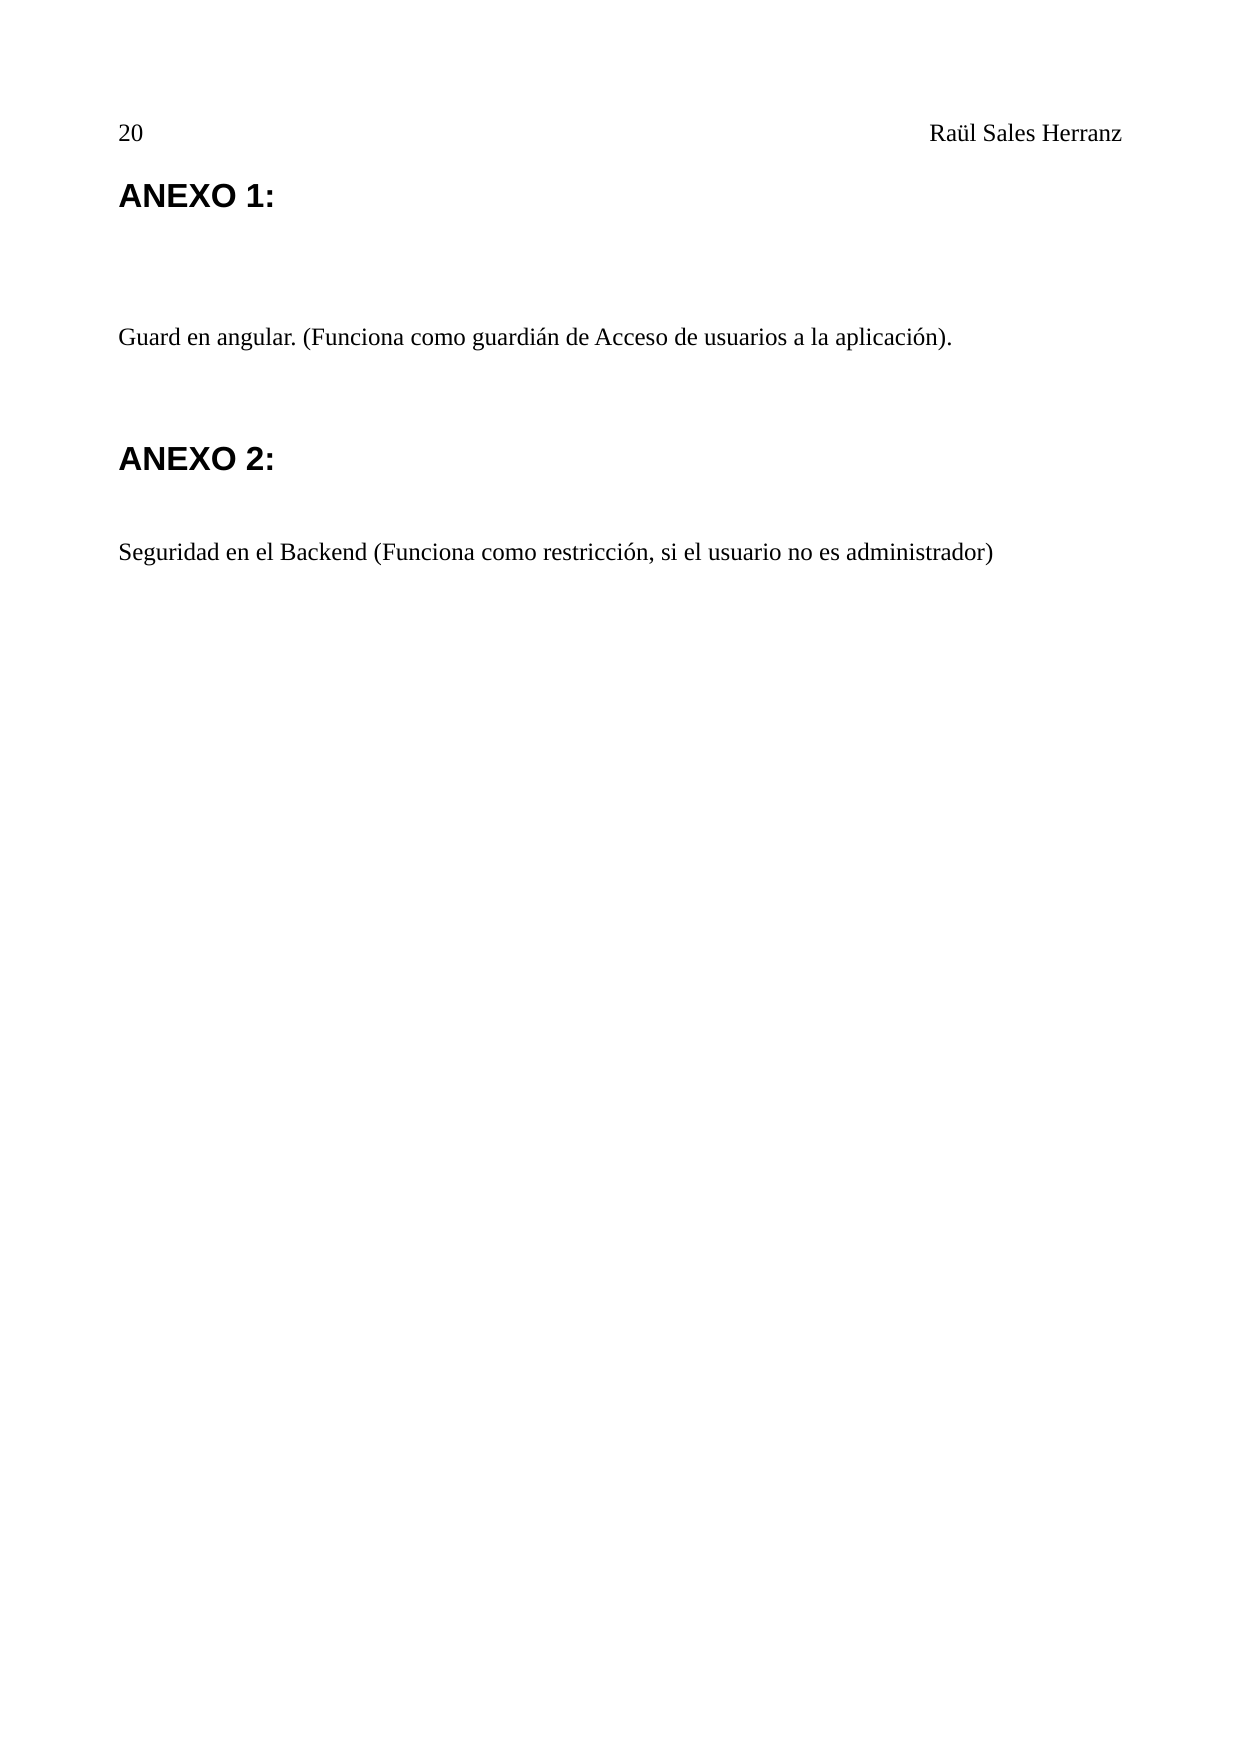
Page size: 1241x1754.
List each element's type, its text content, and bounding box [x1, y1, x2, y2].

text Guard en angular. (Funciona como guardián de Acceso de usuarios a la aplicación). [118, 322, 1122, 351]
subtitle ANEXO 2: [118, 438, 1122, 477]
text Seguridad en el Backend (Funciona como restricción, si el usuario no es administrador) [118, 537, 1122, 566]
subtitle ANEXO 1: [118, 176, 1122, 215]
